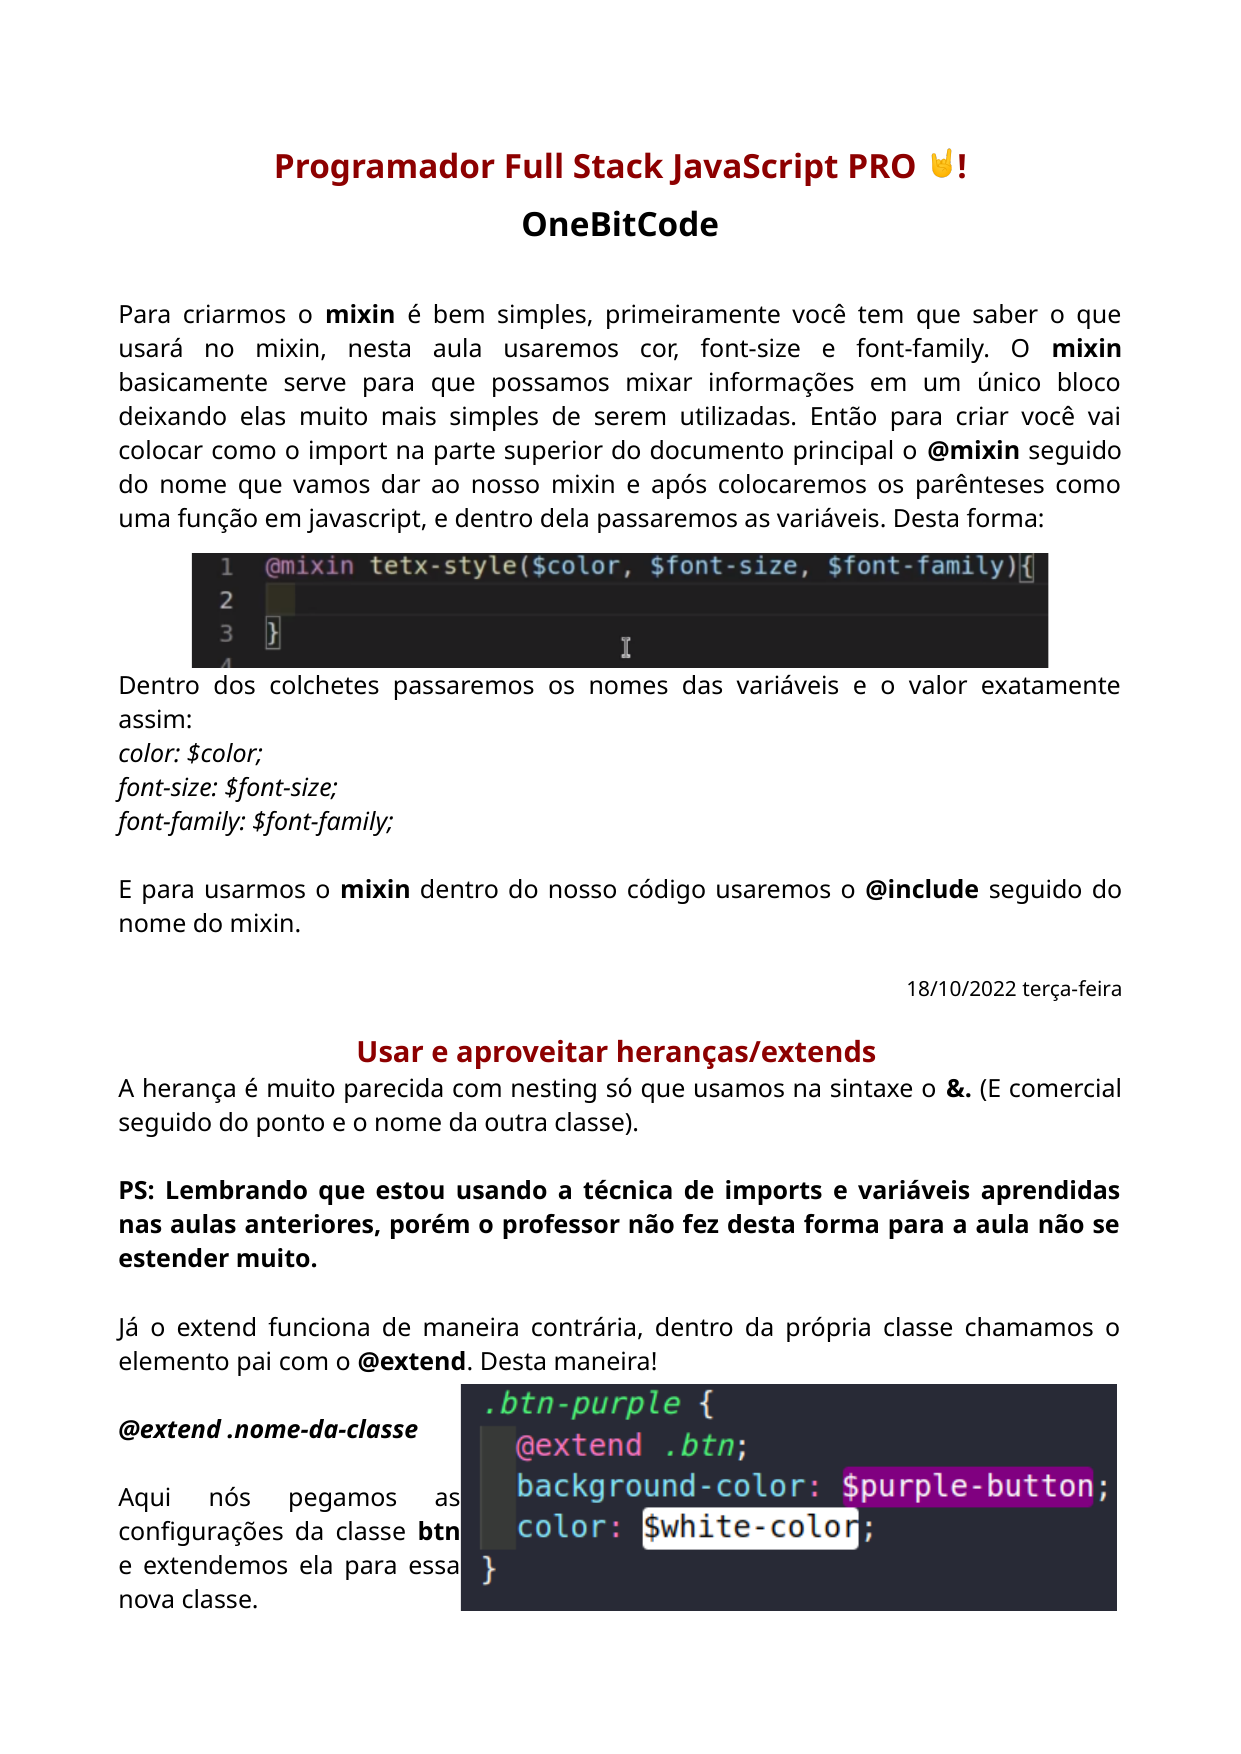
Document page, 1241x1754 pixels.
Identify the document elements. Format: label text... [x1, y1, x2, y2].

text font-family: $font-family; [118, 804, 1122, 838]
text Dentro dos colchetes passaremos os nomes das variáveis e o valor exatamente assim: [118, 603, 1122, 736]
picture [191, 553, 1049, 668]
picture [925, 147, 958, 179]
picture [460, 1384, 1117, 1611]
text @extend .nome-da-classe [118, 1411, 460, 1445]
text Já o extend funciona de maneira contrária, dentro da própria classe chamamos o elemento pai com o @extend. Desta maneira! [118, 1309, 1122, 1377]
text Para criarmos o mixin é bem simples, primeiramente você tem que saber o que usará no mixin, nesta aula usaremos cor, font-size e font-family. O mixin basicamente serve para que possamos mixar informações em um único bloco deixando elas muito mais simples de serem utilizadas. Então para criar você vai colocar como o import na parte superior do documento principal o @mixin seguido do nome que vamos dar ao nosso mixin e após colocaremos os parênteses como uma função em javascript, e dentro dela passaremos as variáveis. Desta forma: [118, 296, 1122, 535]
text font-size: $font-size; [118, 770, 1122, 804]
text A herança é muito parecida com nesting só que usamos na sintaxe o &. (E comercial seguido do ponto e o nome da outra classe). [118, 1071, 1122, 1139]
text color: $color; [118, 736, 1122, 770]
text E para usarmos o mixin dentro do nosso código usaremos o @include seguido do nome do mixin. [118, 872, 1122, 940]
text PS: Lembrando que estou usando a técnica de imports e variáveis aprendidas nas aulas anteriores, porém o professor não fez desta forma para a aula não se estender muito. [118, 1173, 1122, 1275]
text Aqui nós pegamos as configurações da classe btn e extendemos ela para essa nova classe. [118, 1479, 1122, 1616]
text 18/10/2022 terça-feira [118, 974, 1122, 1003]
text Usar e aproveitar heranças/extends [118, 1031, 1122, 1071]
